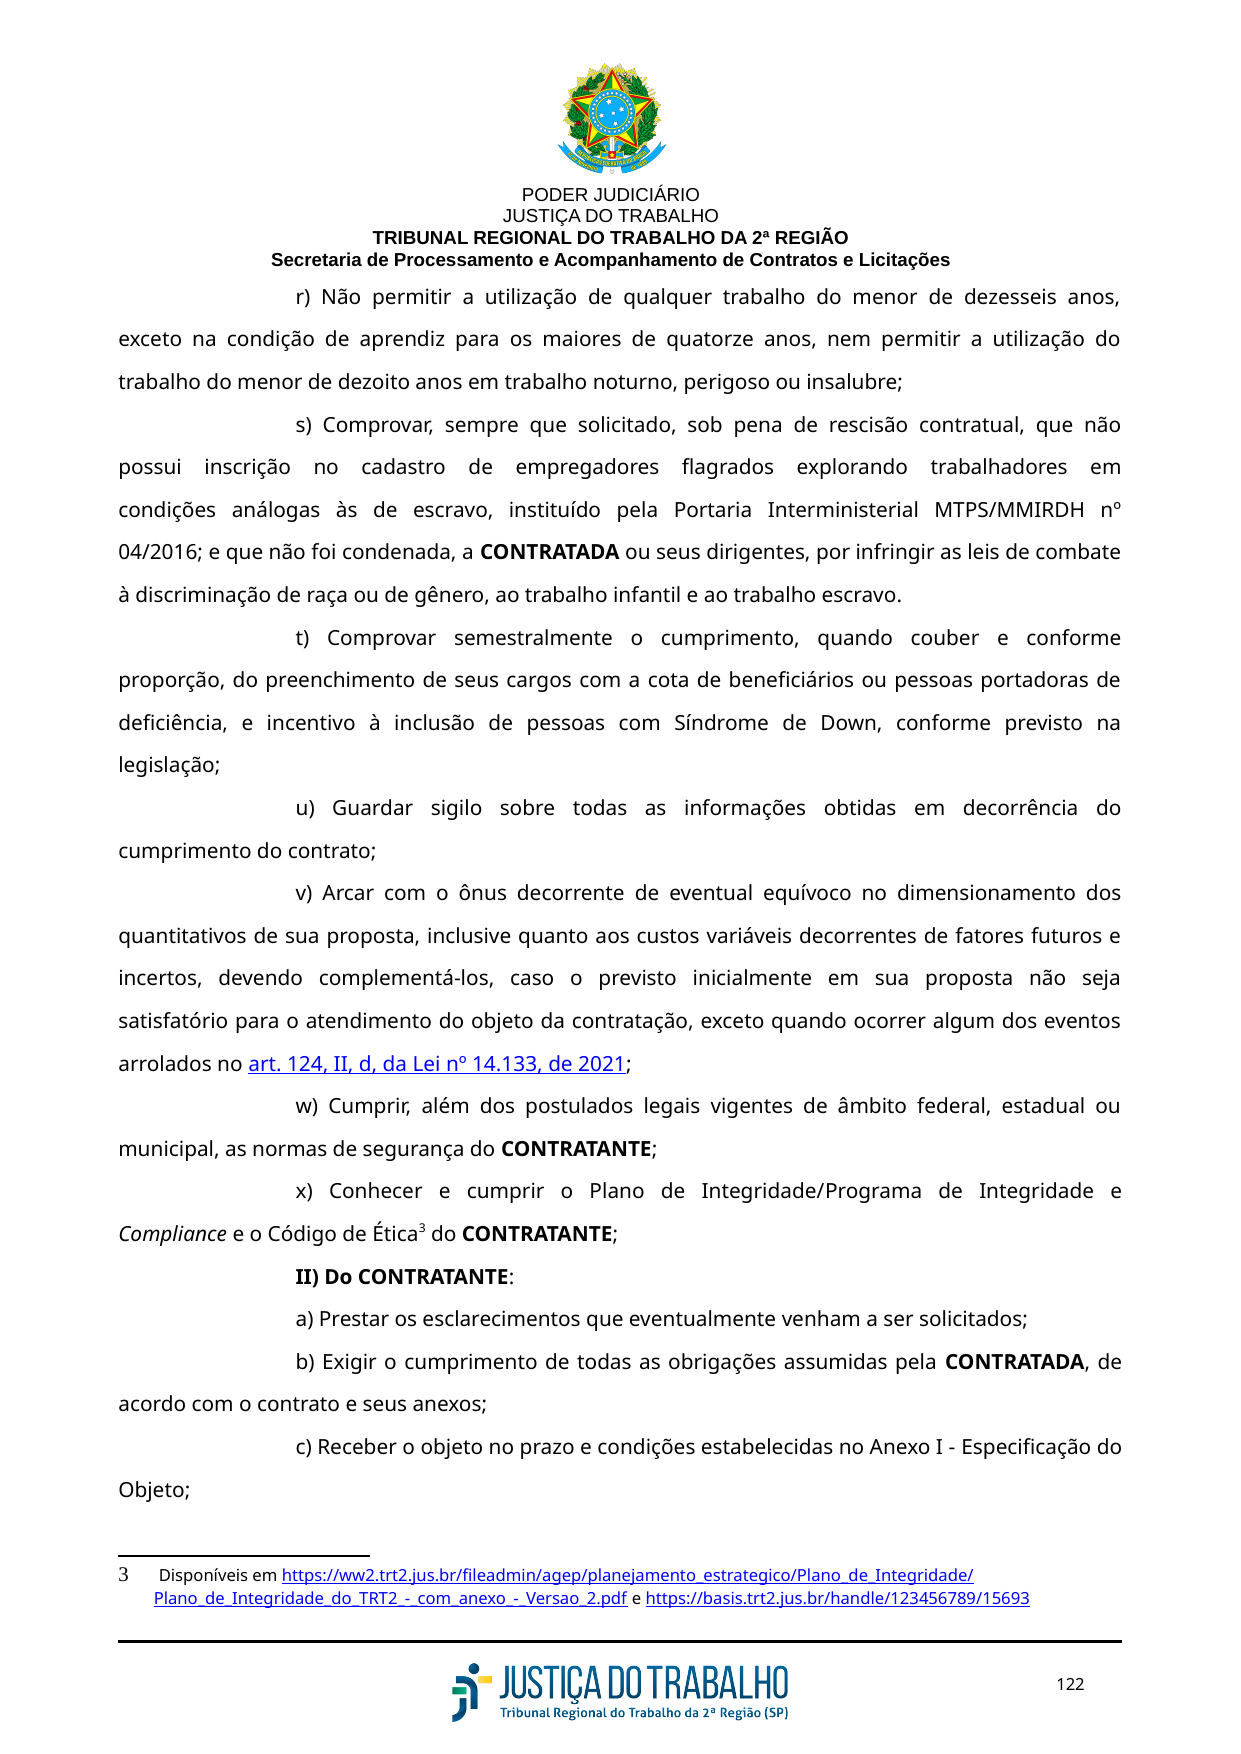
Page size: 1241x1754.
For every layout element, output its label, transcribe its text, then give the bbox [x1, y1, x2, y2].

text b) Exigir o cumprimento de todas as obrigações assumidas pela CONTRATADA, de acordo com o contrato e seus anexos; [118, 1347, 1122, 1418]
text r) Não permitir a utilização de qualquer trabalho do menor de dezesseis anos, exceto na condição de aprendiz para os maiores de quatorze anos, nem permitir a utilização do trabalho do menor de dezoito anos em trabalho noturno, perigoso ou insalubre; [118, 282, 1122, 396]
text u) Guardar sigilo sobre todas as informações obtidas em decorrência do cumprimento do contrato; [118, 793, 1122, 864]
picture [452, 1663, 788, 1722]
text c) Receber o objeto no prazo e condições estabelecidas no Anexo I - Especificação do Objeto; [118, 1432, 1122, 1503]
text s) Comprovar, sempre que solicitado, sob pena de rescisão contratual, que não possui inscrição no cadastro de empregadores flagrados explorando trabalhadores em condições análogas às de escravo, instituído pela Portaria Interministerial MTPS/MMIRDH nº 04/2016; e que não foi condenada, a CONTRATADA ou seus dirigentes, por infringir as leis de combate à discriminação de raça ou de gênero, ao trabalho infantil e ao trabalho escravo. [118, 410, 1122, 608]
text x) Conhecer e cumprir o Plano de Integridade/Programa de Integridade e Compliance e o Código de Ética do CONTRATANTE; [118, 1177, 1122, 1248]
text II) Do CONTRATANTE: [118, 1262, 1122, 1290]
text v) Arcar com o ônus decorrente de eventual equívoco no dimensionamento dos quantitativos de sua proposta, inclusive quanto aos custos variáveis decorrentes de fatores futuros e incertos, devendo complementá-los, caso o previsto inicialmente em sua proposta não seja satisfatório para o atendimento do objeto da contratação, exceto quando ocorrer algum dos eventos arrolados no art. 124, II, d, da Lei nº 14.133, de 2021; [118, 878, 1122, 1077]
text Disponíveis em https://ww2.trt2.jus.br/fileadmin/agep/planejamento_estrategico/Plano_de_Integridade/Plano_de_Integridade_do_TRT2_-_com_anexo_-_Versao_2.pdf e https://basis.trt2.jus.br/handle/123456789/15693 [118, 1562, 1122, 1609]
text a) Prestar os esclarecimentos que eventualmente venham a ser solicitados; [118, 1304, 1122, 1333]
text t) Comprovar semestralmente o cumprimento, quando couber e conforme proporção, do preenchimento de seus cargos com a cota de beneficiários ou pessoas portadoras de deficiência, e incentivo à inclusão de pessoas com Síndrome de Down, conforme previsto na legislação; [118, 623, 1122, 779]
text w) Cumprir, além dos postulados legais vigentes de âmbito federal, estadual ou municipal, as normas de segurança do CONTRATANTE; [118, 1091, 1122, 1162]
